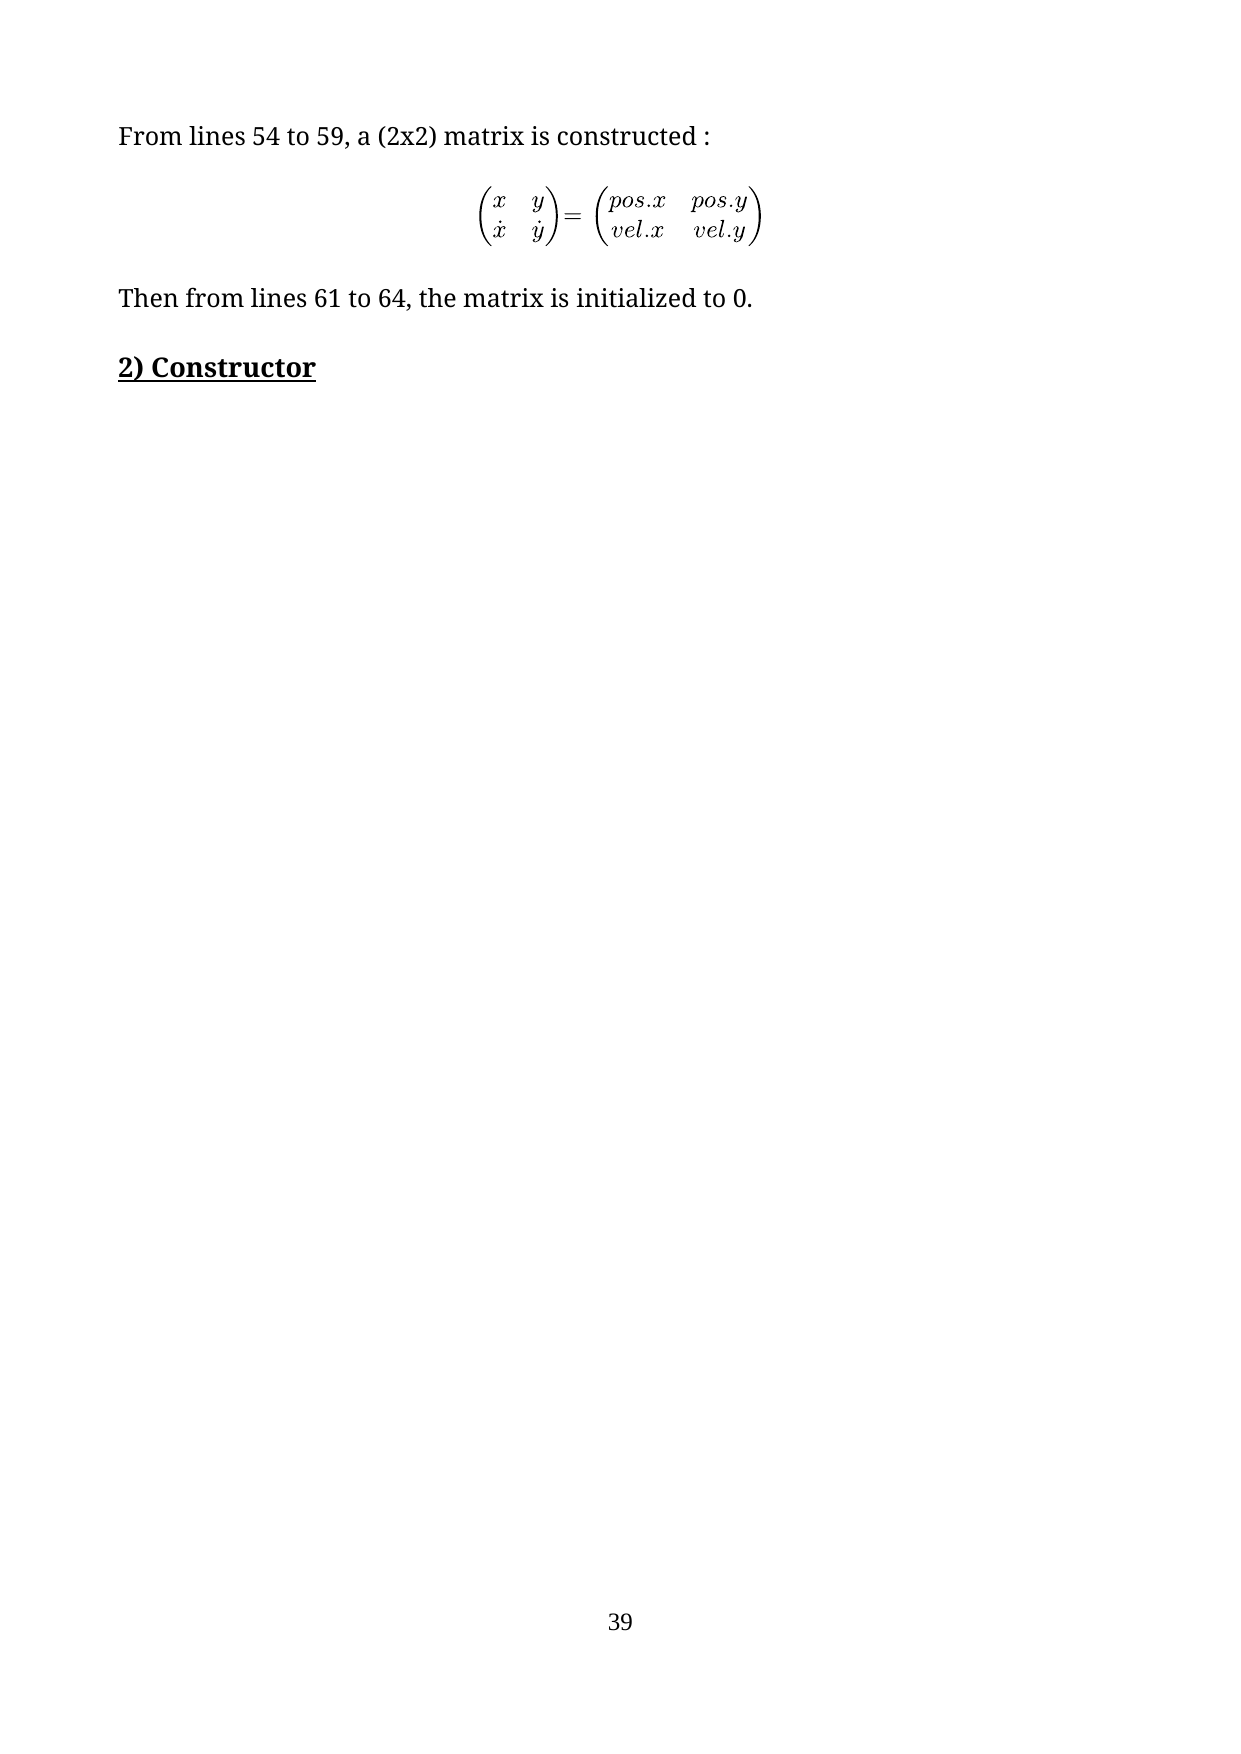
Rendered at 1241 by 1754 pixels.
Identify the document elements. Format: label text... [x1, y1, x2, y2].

text From lines 54 to 59, a (2x2) matrix is constructed : [118, 118, 1122, 152]
text 2) Constructor [118, 348, 1122, 385]
text Then from lines 61 to 64, the matrix is initialized to 0. [118, 280, 1122, 314]
